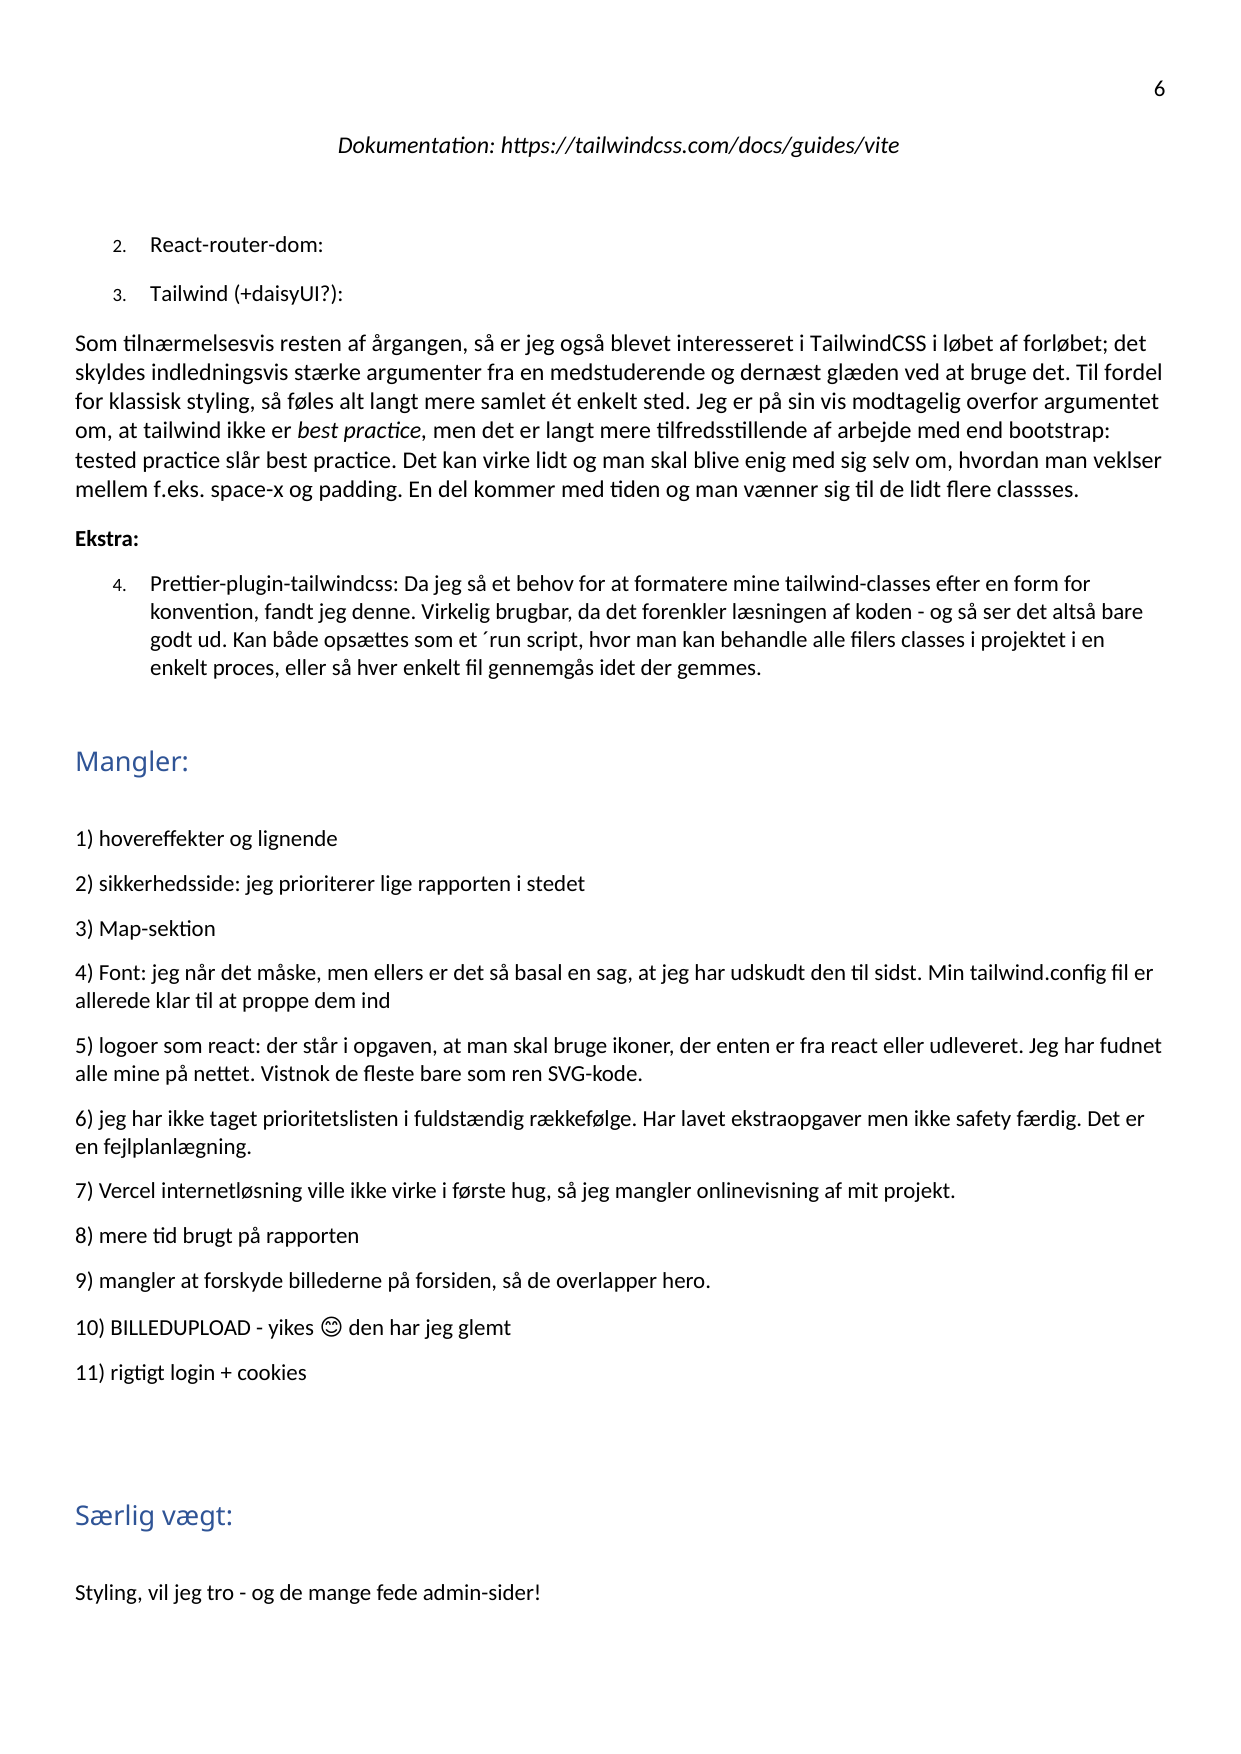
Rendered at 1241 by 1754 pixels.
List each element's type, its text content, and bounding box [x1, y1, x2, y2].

text 3) Map-sektion [75, 914, 1165, 942]
text 10) BILLEDUPLOAD - yikes 😊 den har jeg glemt [75, 1311, 1165, 1342]
text 8) mere tid brugt på rapporten [75, 1221, 1165, 1249]
text Dokumentation: https://tailwindcss.com/docs/guides/vite [75, 130, 1165, 159]
subtitle Særlig vægt: [75, 1497, 1165, 1534]
text Ekstra: [75, 524, 1165, 552]
list Prettier-plugin-tailwindcss: Da jeg så et behov for at formatere mine tailwind-classes efter en form for konvention, fandt jeg denne. Virkelig brugbar, da det forenkler læsningen af koden - og så ser det altså bare godt ud. Kan både opsættes som et ´run script, hvor man kan behandle alle filers classes i projektet i en enkelt proces, eller så hver enkelt fil gennemgås idet der gemmes. [112, 569, 1165, 681]
text 2) sikkerhedsside: jeg prioriterer lige rapporten i stedet [75, 869, 1165, 897]
text 6) jeg har ikke taget prioritetslisten i fuldstændig rækkefølge. Har lavet ekstraopgaver men ikke safety færdig. Det er en fejlplanlægning. [75, 1104, 1165, 1160]
subtitle Mangler: [75, 743, 1165, 780]
text 7) Vercel internetløsning ville ikke virke i første hug, så jeg mangler onlinevisning af mit projekt. [75, 1177, 1165, 1204]
text 1) hovereffekter og lignende [75, 824, 1165, 852]
text 5) logoer som react: der står i opgaven, at man skal bruge ikoner, der enten er fra react eller udleveret. Jeg har fudnet alle mine på nettet. Vistnok de fleste bare som ren SVG-kode. [75, 1031, 1165, 1087]
list React-router-dom: [112, 230, 1165, 258]
text 9) mangler at forskyde billederne på forsiden, så de overlapper hero. [75, 1266, 1165, 1294]
list Tailwind (+daisyUI?): [112, 279, 1165, 307]
text Som tilnærmelsesvis resten af årgangen, så er jeg også blevet interesseret i TailwindCSS i løbet af forløbet; det skyldes indledningsvis stærke argumenter fra en medstuderende og dernæst glæden ved at bruge det. Til fordel for klassisk styling, så føles alt langt mere samlet ét enkelt sted. Jeg er på sin vis modtagelig overfor argumentet om, at tailwind ikke er best practice, men det er langt mere tilfredsstillende af arbejde med end bootstrap: tested practice slår best practice. Det kan virke lidt og man skal blive enig med sig selv om, hvordan man veklser mellem f.eks. space-x og padding. En del kommer med tiden og man vænner sig til de lidt flere classses. [75, 328, 1165, 503]
text 11) rigtigt login + cookies [75, 1358, 1165, 1387]
text 4) Font: jeg når det måske, men ellers er det så basal en sag, at jeg har udskudt den til sidst. Min tailwind.config fil er allerede klar til at proppe dem ind [75, 958, 1165, 1014]
text Styling, vil jeg tro - og de mange fede admin-sider! [75, 1578, 1165, 1606]
